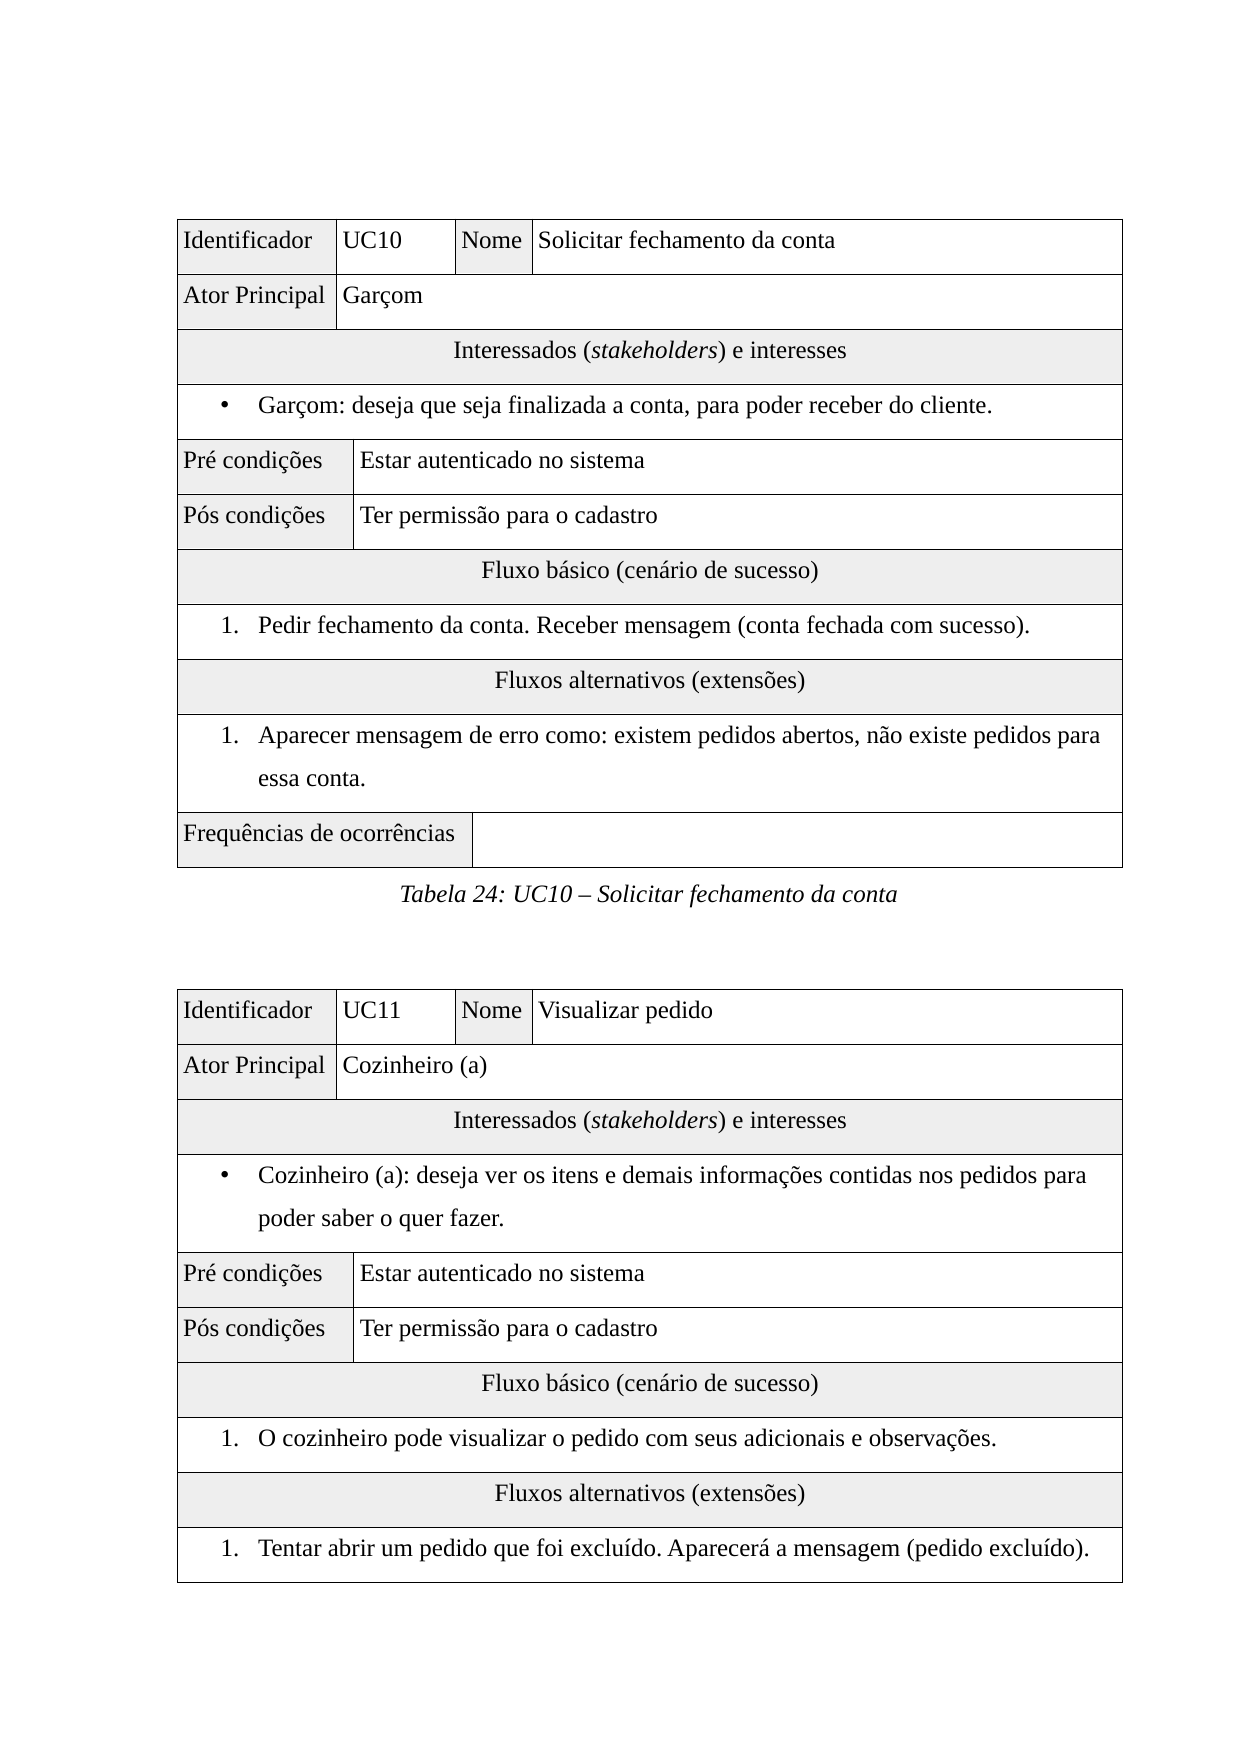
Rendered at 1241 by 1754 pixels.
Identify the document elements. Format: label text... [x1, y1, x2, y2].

table_cell Pós condições [178, 1308, 353, 1362]
table_cell Fluxos alternativos (extensões) [178, 660, 1122, 713]
table_header Solicitar fechamento da conta [533, 220, 1122, 273]
table_cell Interessados (stakeholders) e interesses [178, 1100, 1122, 1154]
table_cell Fluxo básico (cenário de sucesso) [178, 550, 1122, 603]
table_cell Aparecer mensagem de erro como: existem pedidos abertos, não existe pedidos para essa conta. [178, 715, 1122, 812]
table_cell Fluxo básico (cenário de sucesso) [178, 1363, 1122, 1417]
table_cell Garçom: deseja que seja finalizada a conta, para poder receber do cliente. [178, 385, 1122, 438]
table_cell Ter permissão para o cadastro [354, 1308, 1122, 1362]
table_header Nome [456, 990, 532, 1044]
table_cell Tentar abrir um pedido que foi excluído. Aparecerá a mensagem (pedido excluído). [178, 1528, 1122, 1582]
table_cell Ator Principal [178, 275, 336, 328]
table_cell Garçom [337, 275, 1122, 328]
table_cell O cozinheiro pode visualizar o pedido com seus adicionais e observações. [178, 1418, 1122, 1472]
table_cell Ator Principal [178, 1045, 336, 1099]
table_header Nome [456, 220, 532, 273]
table_cell Estar autenticado no sistema [354, 1253, 1122, 1307]
table_header Identificador [178, 990, 336, 1044]
table_cell Cozinheiro (a) [337, 1045, 1122, 1099]
table_cell Cozinheiro (a): deseja ver os itens e demais informações contidas nos pedidos para poder saber o quer fazer. [178, 1155, 1122, 1252]
table_cell Frequências de ocorrências [178, 813, 472, 867]
table_header Visualizar pedido [533, 990, 1122, 1044]
table_cell Pré condições [178, 440, 353, 493]
table_cell Estar autenticado no sistema [354, 440, 1122, 493]
table_cell [473, 813, 1122, 867]
table_header UC11 [337, 990, 455, 1044]
table_cell Ter permissão para o cadastro [354, 495, 1122, 548]
table_header UC10 [337, 220, 455, 273]
table_cell Pré condições [178, 1253, 353, 1307]
table_cell Interessados (stakeholders) e interesses [178, 330, 1122, 383]
table_cell Pós condições [178, 495, 353, 548]
text Tabela 24: UC10 – Solicitar fechamento da conta [177, 879, 1122, 908]
table_cell Pedir fechamento da conta. Receber mensagem (conta fechada com sucesso). [178, 605, 1122, 658]
table_header Identificador [178, 220, 336, 273]
table_cell Fluxos alternativos (extensões) [178, 1473, 1122, 1527]
